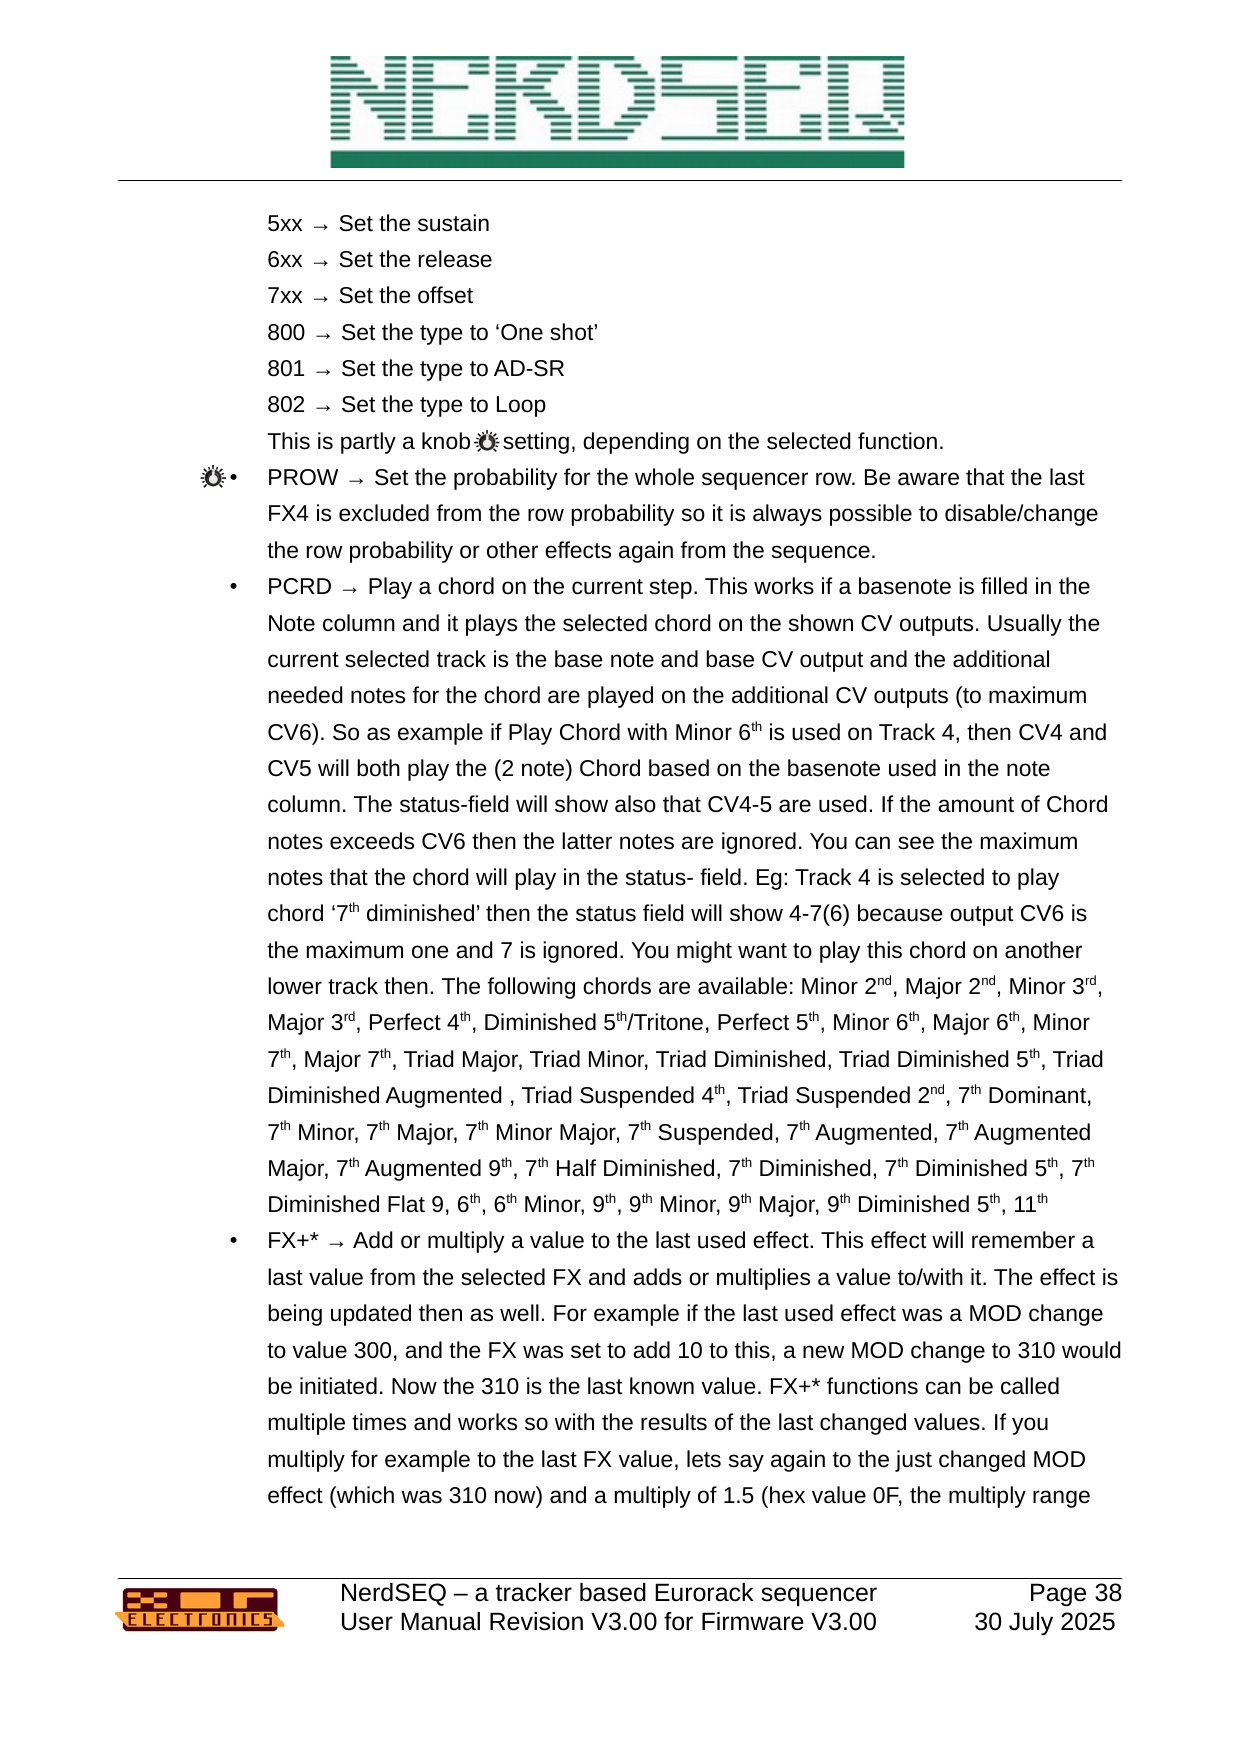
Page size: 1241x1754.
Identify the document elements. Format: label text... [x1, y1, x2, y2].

list PROW → Set the probability for the whole sequencer row. Be aware that the last FX4 is excluded from the row probability so it is always possible to disable/change the row probability or other effects again from the sequence. [229, 464, 1122, 563]
picture [200, 465, 226, 491]
list 802 → Set the type to Loop [229, 391, 1122, 418]
picture [115, 1584, 285, 1634]
list FX+* → Add or multiply a value to the last used effect. This effect will remember a last value from the selected FX and adds or multiplies a value to/with it. The effect is being updated then as well. For example if the last used effect was a MOD change to value 300, and the FX was set to add 10 to this, a new MOD change to 310 would be initiated. Now the 310 is the last known value. FX+* functions can be called multiple times and works so with the results of the last changed values. If you multiply for example to the last FX value, lets say again to the just changed MOD effect (which was 310 now) and a multiply of 1.5 (hex value 0F, the multiply range [229, 1227, 1122, 1508]
list 5xx → Set the sustain 6xx → Set the release 7xx → Set the offset 800 → Set the type to ‘One shot’ [229, 209, 1122, 345]
picture [330, 56, 905, 168]
list 801 → Set the type to AD-SR [229, 355, 1122, 381]
list PCRD → Play a chord on the current step. This works if a basenote is filled in the Note column and it plays the selected chord on the shown CV outputs. Usually the current selected track is the base note and base CV output and the additional needed notes for the chord are played on the additional CV outputs (to maximum CV6). So as example if Play Chord with Minor 6th is used on Track 4, then CV4 and CV5 will both play the (2 note) Chord based on the basenote used in the note column. The status-field will show also that CV4-5 are used. If the amount of Chord notes exceeds CV6 then the latter notes are ignored. You can see the maximum notes that the chord will play in the status- field. Eg: Track 4 is selected to play chord ‘7th diminished’ then the status field will show 4-7(6) because output CV6 is the maximum one and 7 is ignored. You might want to play this chord on another lower track then. The following chords are available: Minor 2nd, Major 2nd, Minor 3rd, Major 3rd, Perfect 4th, Diminished 5th/Tritone, Perfect 5th, Minor 6th, Major 6th, Minor 7th, Major 7th, Triad Major, Triad Minor, Triad Diminished, Triad Diminished 5th, Triad Diminished Augmented , Triad Suspended 4th, Triad Suspended 2nd, 7th Dominant, 7th Minor, 7th Major, 7th Minor Major, 7th Suspended, 7th Augmented, 7th Augmented Major, 7th Augmented 9th, 7th Half Diminished, 7th Diminished, 7th Diminished 5th, 7th Diminished Flat 9, 6th, 6th Minor, 9th, 9th Minor, 9th Major, 9th Diminished 5th, 11th [229, 573, 1122, 1217]
list This is partly a knob setting, depending on the selected function. [229, 428, 1122, 454]
picture [474, 430, 500, 455]
